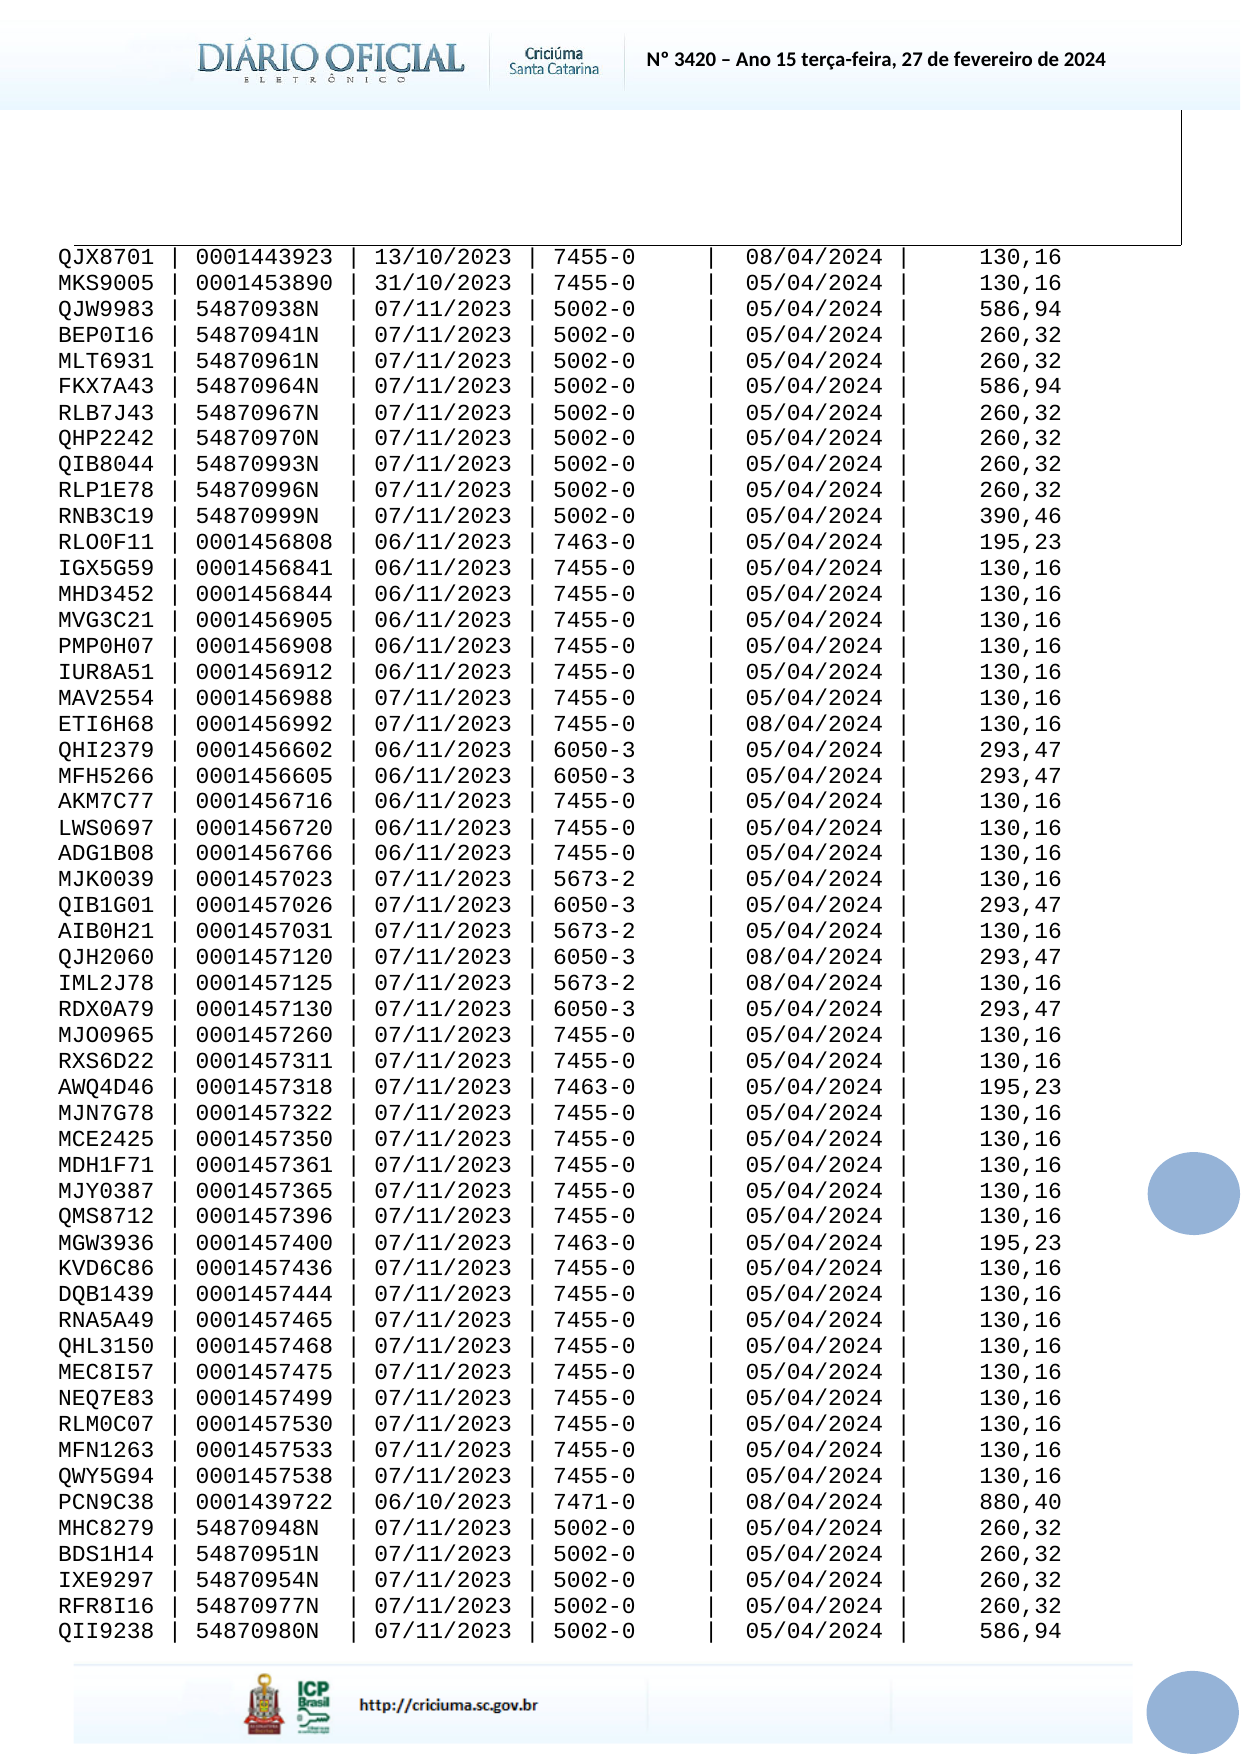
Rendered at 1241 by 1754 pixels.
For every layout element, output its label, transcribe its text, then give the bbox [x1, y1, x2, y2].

text MFH5266 | 0001456605 | 06/11/2023 | 6050-3 | 05/04/2024 | 293,47 [44, 764, 1181, 790]
text RLM0C07 | 0001457530 | 07/11/2023 | 7455-0 | 05/04/2024 | 130,16 [44, 1412, 1181, 1438]
text MAV2554 | 0001456988 | 07/11/2023 | 7455-0 | 05/04/2024 | 130,16 [44, 686, 1181, 712]
text MJO0965 | 0001457260 | 07/11/2023 | 7455-0 | 05/04/2024 | 130,16 [44, 1023, 1181, 1049]
text QWY5G94 | 0001457538 | 07/11/2023 | 7455-0 | 05/04/2024 | 130,16 [44, 1464, 1181, 1490]
text BEP0I16 | 54870941N | 07/11/2023 | 5002-0 | 05/04/2024 | 260,32 [44, 323, 1181, 349]
text MHC8279 | 54870948N | 07/11/2023 | 5002-0 | 05/04/2024 | 260,32 [44, 1516, 1181, 1542]
text AKM7C77 | 0001456716 | 06/11/2023 | 7455-0 | 05/04/2024 | 130,16 [44, 790, 1181, 816]
text IXE9297 | 54870954N | 07/11/2023 | 5002-0 | 05/04/2024 | 260,32 [44, 1568, 1181, 1594]
text MJY0387 | 0001457365 | 07/11/2023 | 7455-0 | 05/04/2024 | 130,16 [44, 1179, 1150, 1205]
text RLB7J43 | 54870967N | 07/11/2023 | 5002-0 | 05/04/2024 | 260,32 [44, 401, 1181, 427]
text RLP1E78 | 54870996N | 07/11/2023 | 5002-0 | 05/04/2024 | 260,32 [44, 479, 1181, 504]
text PMP0H07 | 0001456908 | 06/11/2023 | 7455-0 | 05/04/2024 | 130,16 [44, 634, 1181, 660]
text RDX0A79 | 0001457130 | 07/11/2023 | 6050-3 | 05/04/2024 | 293,47 [44, 997, 1181, 1023]
text BDS1H14 | 54870951N | 07/11/2023 | 5002-0 | 05/04/2024 | 260,32 [44, 1542, 1181, 1568]
text ADG1B08 | 0001456766 | 06/11/2023 | 7455-0 | 05/04/2024 | 130,16 [44, 842, 1181, 868]
text RLO0F11 | 0001456808 | 06/11/2023 | 7463-0 | 05/04/2024 | 195,23 [44, 531, 1181, 556]
text MFN1263 | 0001457533 | 07/11/2023 | 7455-0 | 05/04/2024 | 130,16 [44, 1438, 1181, 1464]
text AIB0H21 | 0001457031 | 07/11/2023 | 5673-2 | 05/04/2024 | 130,16 [44, 919, 1181, 946]
text QHP2242 | 54870970N | 07/11/2023 | 5002-0 | 05/04/2024 | 260,32 [44, 427, 1181, 453]
text IML2J78 | 0001457125 | 07/11/2023 | 5673-2 | 08/04/2024 | 130,16 [44, 971, 1181, 997]
text ETI6H68 | 0001456992 | 07/11/2023 | 7455-0 | 08/04/2024 | 130,16 [44, 712, 1181, 738]
text MHD3452 | 0001456844 | 06/11/2023 | 7455-0 | 05/04/2024 | 130,16 [44, 582, 1181, 608]
text NEQ7E83 | 0001457499 | 07/11/2023 | 7455-0 | 05/04/2024 | 130,16 [44, 1386, 1181, 1412]
text MVG3C21 | 0001456905 | 06/11/2023 | 7455-0 | 05/04/2024 | 130,16 [44, 608, 1181, 634]
text AWQ4D46 | 0001457318 | 07/11/2023 | 7463-0 | 05/04/2024 | 195,23 [44, 1075, 1181, 1101]
text MDH1F71 | 0001457361 | 07/11/2023 | 7455-0 | 05/04/2024 | 130,16 [44, 1153, 1180, 1179]
text MJN7G78 | 0001457322 | 07/11/2023 | 7455-0 | 05/04/2024 | 130,16 [44, 1101, 1181, 1127]
text QMS8712 | 0001457396 | 07/11/2023 | 7455-0 | 05/04/2024 | 130,16 [44, 1205, 1171, 1231]
text RNA5A49 | 0001457465 | 07/11/2023 | 7455-0 | 05/04/2024 | 130,16 [44, 1309, 1181, 1334]
text IGX5G59 | 0001456841 | 06/11/2023 | 7455-0 | 05/04/2024 | 130,16 [44, 556, 1181, 582]
text QJX8701 | 0001443923 | 13/10/2023 | 7455-0 | 08/04/2024 | 130,16 [44, 245, 1181, 271]
text QJH2060 | 0001457120 | 07/11/2023 | 6050-3 | 08/04/2024 | 293,47 [44, 946, 1181, 971]
text QJW9983 | 54870938N | 07/11/2023 | 5002-0 | 05/04/2024 | 586,94 [44, 297, 1181, 323]
text RFR8I16 | 54870977N | 07/11/2023 | 5002-0 | 05/04/2024 | 260,32 [44, 1594, 1181, 1620]
text PCN9C38 | 0001439722 | 06/10/2023 | 7471-0 | 08/04/2024 | 880,40 [44, 1490, 1181, 1516]
text QHL3150 | 0001457468 | 07/11/2023 | 7455-0 | 05/04/2024 | 130,16 [44, 1334, 1181, 1361]
text QII9238 | 54870980N | 07/11/2023 | 5002-0 | 05/04/2024 | 586,94 [44, 1620, 1181, 1646]
text IUR8A51 | 0001456912 | 06/11/2023 | 7455-0 | 05/04/2024 | 130,16 [44, 660, 1181, 686]
text LWS0697 | 0001456720 | 06/11/2023 | 7455-0 | 05/04/2024 | 130,16 [44, 816, 1181, 842]
text QIB8044 | 54870993N | 07/11/2023 | 5002-0 | 05/04/2024 | 260,32 [44, 453, 1181, 479]
text RNB3C19 | 54870999N | 07/11/2023 | 5002-0 | 05/04/2024 | 390,46 [44, 504, 1181, 531]
text MJK0039 | 0001457023 | 07/11/2023 | 5673-2 | 05/04/2024 | 130,16 [44, 868, 1181, 894]
text MGW3936 | 0001457400 | 07/11/2023 | 7463-0 | 05/04/2024 | 195,23 [44, 1231, 1181, 1257]
text QHI2379 | 0001456602 | 06/11/2023 | 6050-3 | 05/04/2024 | 293,47 [44, 738, 1181, 764]
text KVD6C86 | 0001457436 | 07/11/2023 | 7455-0 | 05/04/2024 | 130,16 [44, 1257, 1181, 1283]
text QIB1G01 | 0001457026 | 07/11/2023 | 6050-3 | 05/04/2024 | 293,47 [44, 894, 1181, 919]
text FKX7A43 | 54870964N | 07/11/2023 | 5002-0 | 05/04/2024 | 586,94 [44, 375, 1181, 401]
text MKS9005 | 0001453890 | 31/10/2023 | 7455-0 | 05/04/2024 | 130,16 [44, 271, 1181, 297]
text MCE2425 | 0001457350 | 07/11/2023 | 7455-0 | 05/04/2024 | 130,16 [44, 1127, 1181, 1153]
text MLT6931 | 54870961N | 07/11/2023 | 5002-0 | 05/04/2024 | 260,32 [44, 349, 1181, 375]
text DQB1439 | 0001457444 | 07/11/2023 | 7455-0 | 05/04/2024 | 130,16 [44, 1283, 1181, 1309]
text MEC8I57 | 0001457475 | 07/11/2023 | 7455-0 | 05/04/2024 | 130,16 [44, 1361, 1181, 1386]
text RXS6D22 | 0001457311 | 07/11/2023 | 7455-0 | 05/04/2024 | 130,16 [44, 1049, 1181, 1075]
